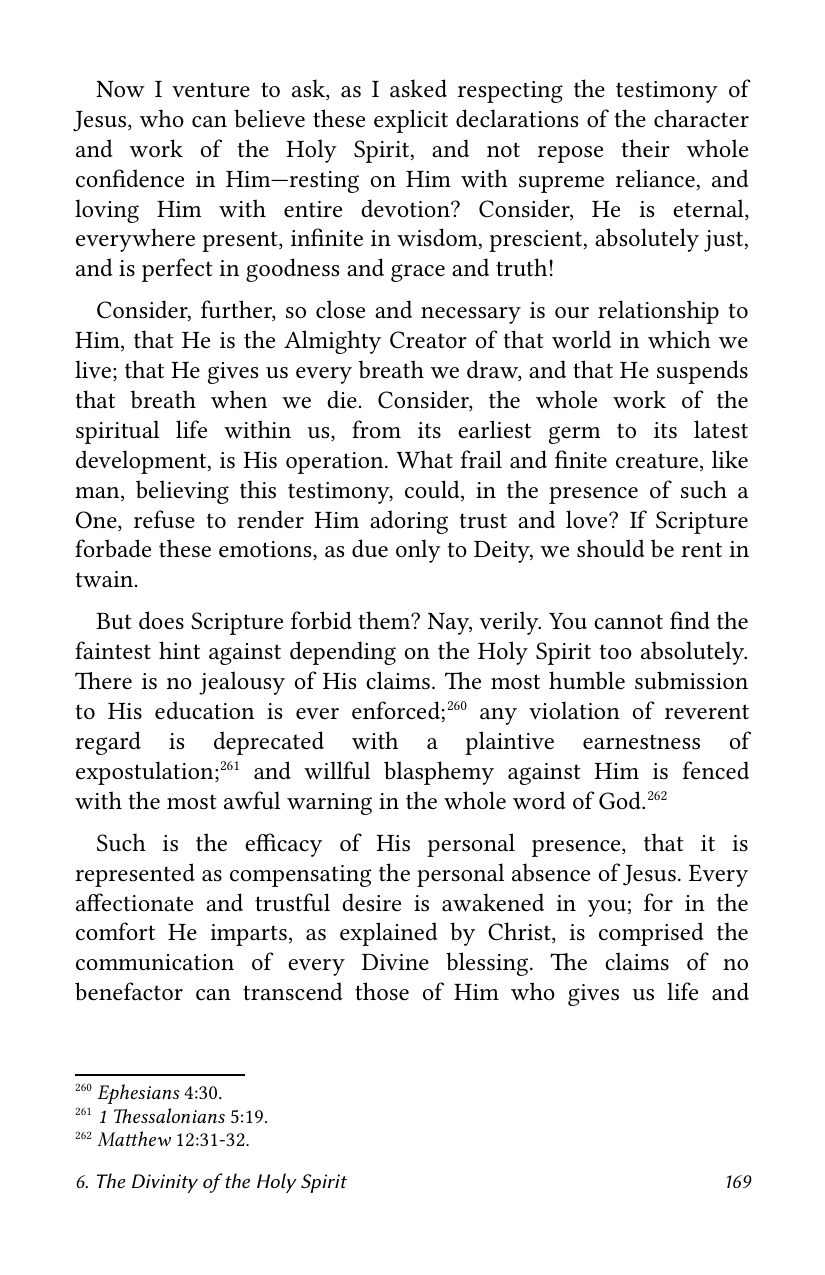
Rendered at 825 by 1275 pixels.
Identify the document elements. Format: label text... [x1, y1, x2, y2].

text Matthew 12:31-32. [75, 1128, 750, 1152]
text 1 Thessalonians 5:19. [75, 1104, 750, 1128]
text Now I venture to ask, as I asked respecting the testimony of Jesus, who can believe these explicit declarations of the character and work of the Holy Spirit, and not repose their whole confidence in Him—resting on Him with supreme reliance, and loving Him with entire devotion? Consider, He is eternal, everywhere present, infinite in wisdom, prescient, absolutely just, and is perfect in goodness and grace and truth! [75, 75, 750, 283]
text Consider, further, so close and necessary is our relationship to Him, that He is the Almighty Creator of that world in which we live; that He gives us every breath we draw, and that He suspends that breath when we die. Consider, the whole work of the spiritual life within us, from its earliest germ to its latest development, is His operation. What frail and finite creature, like man, believing this testimony, could, in the presence of such a One, refuse to render Him adoring trust and love? If Scripture forbade these emotions, as due only to Deity, we should be rent in twain. [75, 296, 750, 594]
text Such is the efficacy of His personal presence, that it is represented as compensating the personal absence of Jesus. Every affectionate and trustful desire is awakened in you; for in the comfort He imparts, as explained by Christ, is comprised the communication of every Divine blessing. The claims of no benefactor can transcend those of Him who gives us life and [75, 829, 750, 1007]
text Ephesians 4:30. [75, 1081, 750, 1104]
text But does Scripture forbid them? Nay, verily. You cannot find the faintest hint against depending on the Holy Spirit too absolutely. There is no jealousy of His claims. The most humble submission to His education is ever enforced; any violation of reverent regard is deprecated with a plaintive earnestness of expostulation; and willful blasphemy against Him is fenced with the most awful warning in the whole word of God. [75, 607, 750, 815]
